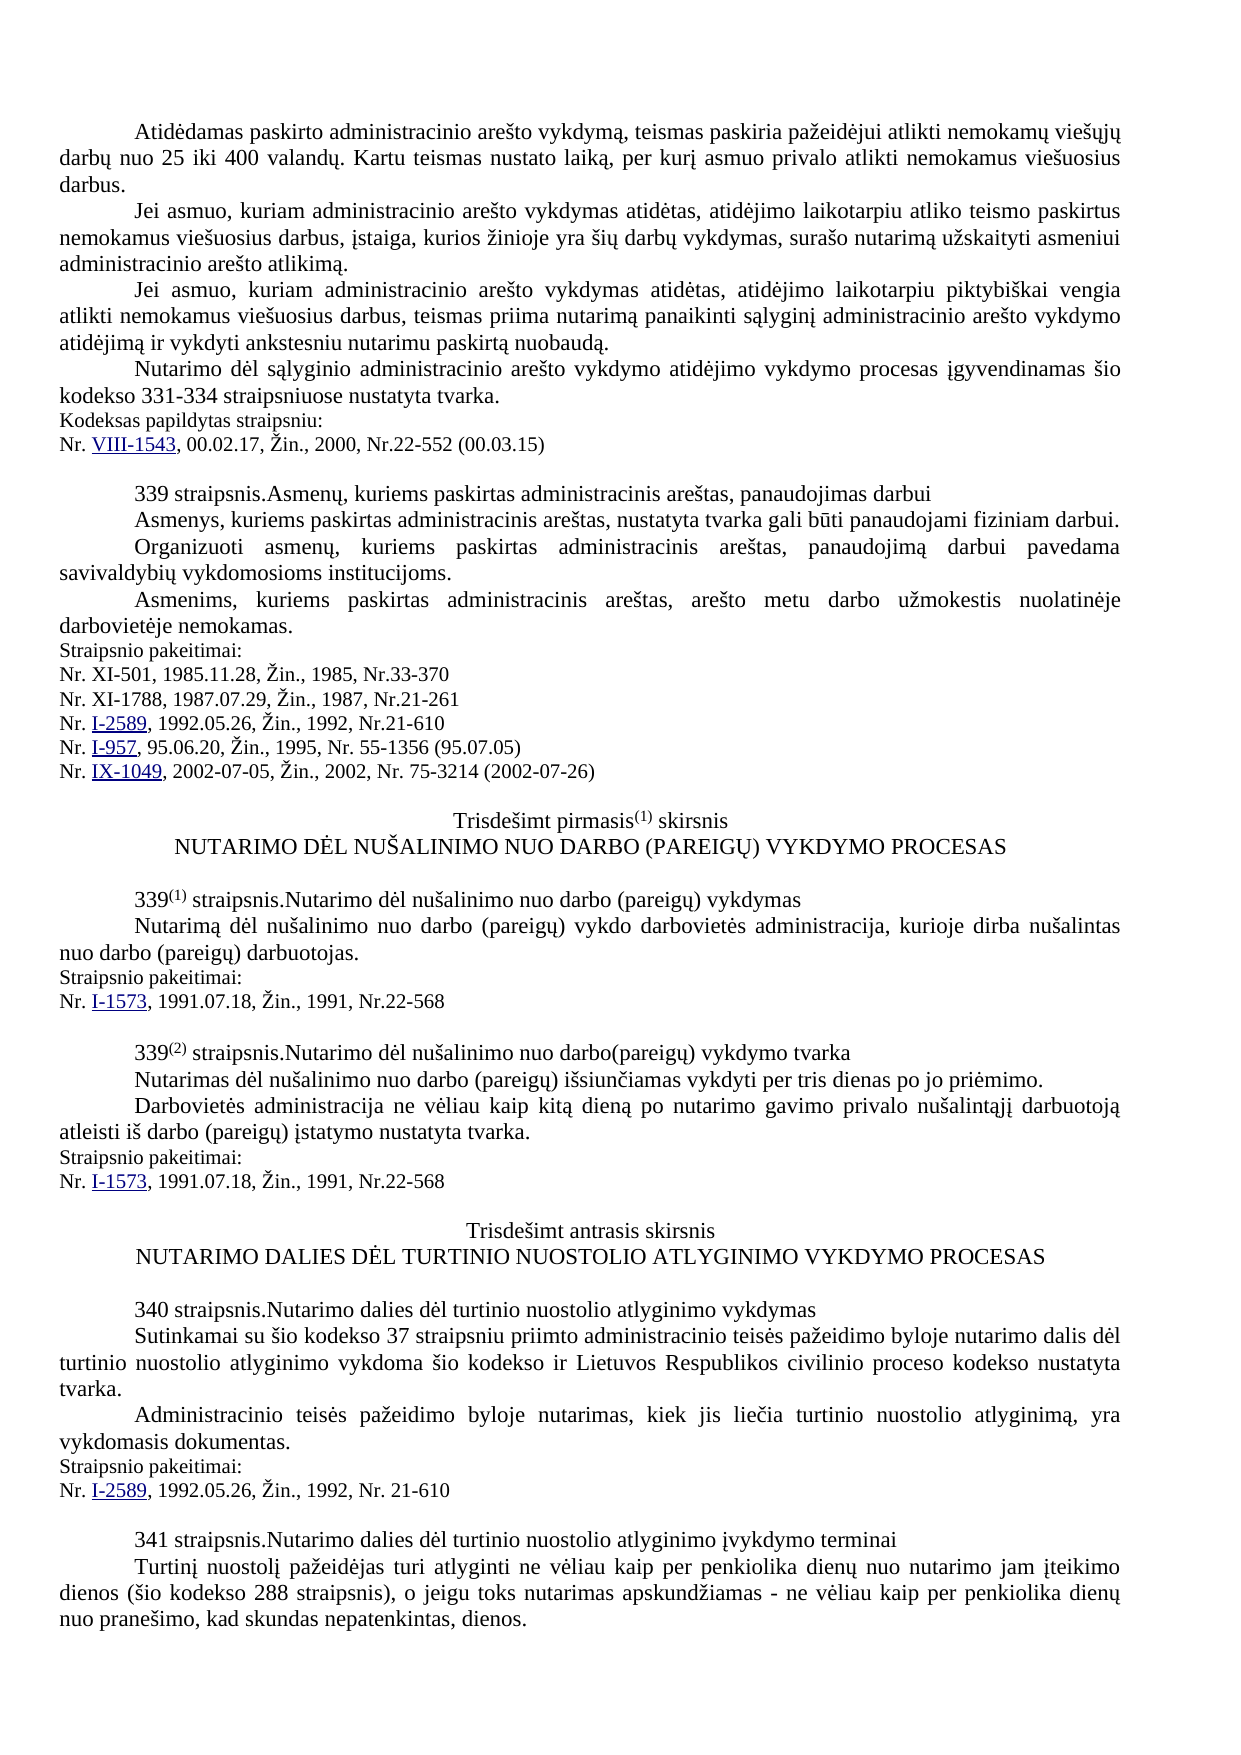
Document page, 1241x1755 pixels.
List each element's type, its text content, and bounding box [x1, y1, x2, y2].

text Trisdešimt pirmasis(1) skirsnis [59, 807, 1122, 833]
text Jei asmuo, kuriam administracinio arešto vykdymas atidėtas, atidėjimo laikotarpiu piktybiškai vengia atlikti nemokamus viešuosius darbus, teismas priima nutarimą panaikinti sąlyginį administracinio arešto vykdymo atidėjimą ir vykdyti ankstesniu nutarimu paskirtą nuobaudą. [59, 276, 1122, 355]
text NUTARIMO DALIES DĖL TURTINIO NUOSTOLIO ATLYGINIMO VYKDYMO PROCESAS [59, 1243, 1122, 1270]
text 339(1) straipsnis.Nutarimo dėl nušalinimo nuo darbo (pareigų) vykdymas [59, 886, 1122, 912]
text Straipsnio pakeitimai: [59, 965, 1122, 989]
text Asmenims, kuriems paskirtas administracinis areštas, arešto metu darbo užmokestis nuolatinėje darbovietėje nemokamas. [59, 586, 1122, 638]
text Atidėdamas paskirto administracinio arešto vykdymą, teismas paskiria pažeidėjui atlikti nemokamų viešųjų darbų nuo 25 iki 400 valandų. Kartu teismas nustato laiką, per kurį asmuo privalo atlikti nemokamus viešuosius darbus. [59, 118, 1122, 197]
text 339(2) straipsnis.Nutarimo dėl nušalinimo nuo darbo(pareigų) vykdymo tvarka [59, 1039, 1122, 1066]
text Turtinį nuostolį pažeidėjas turi atlyginti ne vėliau kaip per penkiolika dienų nuo nutarimo jam įteikimo dienos (šio kodekso 288 straipsnis), o jeigu toks nutarimas apskundžiamas - ne vėliau kaip per penkiolika dienų nuo pranešimo, kad skundas nepatenkintas, dienos. [59, 1553, 1122, 1632]
text Nutarimą dėl nušalinimo nuo darbo (pareigų) vykdo darbovietės administracija, kurioje dirba nušalintas nuo darbo (pareigų) darbuotojas. [59, 912, 1122, 965]
text Straipsnio pakeitimai: [59, 1454, 1122, 1478]
text Kodeksas papildytas straipsniu: [59, 408, 1122, 432]
text Nr. I-957, 95.06.20, Žin., 1995, Nr. 55-1356 (95.07.05) [59, 734, 1122, 759]
text Jei asmuo, kuriam administracinio arešto vykdymas atidėtas, atidėjimo laikotarpiu atliko teismo paskirtus nemokamus viešuosius darbus, įstaiga, kurios žinioje yra šių darbų vykdymas, surašo nutarimą užskaityti asmeniui administracinio arešto atlikimą. [59, 197, 1122, 276]
text 340 straipsnis.Nutarimo dalies dėl turtinio nuostolio atlyginimo vykdymas [59, 1296, 1122, 1322]
text 339 straipsnis.Asmenų, kuriems paskirtas administracinis areštas, panaudojimas darbui [59, 480, 1122, 507]
text Nr. I-1573, 1991.07.18, Žin., 1991, Nr.22-568 [59, 1169, 1122, 1193]
text Administracinio teisės pažeidimo byloje nutarimas, kiek jis liečia turtinio nuostolio atlyginimą, yra vykdomasis dokumentas. [59, 1401, 1122, 1454]
text Straipsnio pakeitimai: [59, 1145, 1122, 1169]
text Organizuoti asmenų, kuriems paskirtas administracinis areštas, panaudojimą darbui pavedama savivaldybių vykdomosioms institucijoms. [59, 533, 1121, 586]
text NUTARIMO DĖL NUŠALINIMO NUO DARBO (PAREIGŲ) VYKDYMO PROCESAS [59, 833, 1122, 859]
text Nutarimo dėl sąlyginio administracinio arešto vykdymo atidėjimo vykdymo procesas įgyvendinamas šio kodekso 331-334 straipsniuose nustatyta tvarka. [59, 355, 1122, 408]
text Trisdešimt antrasis skirsnis [59, 1217, 1122, 1243]
text Nr. I-2589, 1992.05.26, Žin., 1992, Nr. 21-610 [59, 1478, 1122, 1502]
text Straipsnio pakeitimai: [59, 638, 1122, 662]
text Nr. I-2589, 1992.05.26, Žin., 1992, Nr.21-610 [59, 711, 1122, 734]
text 341 straipsnis.Nutarimo dalies dėl turtinio nuostolio atlyginimo įvykdymo terminai [59, 1526, 1122, 1553]
text Nr. XI-1788, 1987.07.29, Žin., 1987, Nr.21-261 [59, 686, 1122, 711]
text Nutarimas dėl nušalinimo nuo darbo (pareigų) išsiunčiamas vykdyti per tris dienas po jo priėmimo. [59, 1066, 1122, 1092]
text Asmenys, kuriems paskirtas administracinis areštas, nustatyta tvarka gali būti panaudojami fiziniam darbui. [59, 507, 1122, 533]
text Nr. XI-501, 1985.11.28, Žin., 1985, Nr.33-370 [59, 662, 1122, 686]
text Nr. IX-1049, 2002-07-05, Žin., 2002, Nr. 75-3214 (2002-07-26) [59, 759, 1122, 783]
text Nr. I-1573, 1991.07.18, Žin., 1991, Nr.22-568 [59, 989, 1122, 1013]
text Darbovietės administracija ne vėliau kaip kitą dieną po nutarimo gavimo privalo nušalintąjį darbuotoją atleisti iš darbo (pareigų) įstatymo nustatyta tvarka. [59, 1092, 1122, 1145]
text Nr. VIII-1543, 00.02.17, Žin., 2000, Nr.22-552 (00.03.15) [59, 432, 1122, 456]
text Sutinkamai su šio kodekso 37 straipsniu priimto administracinio teisės pažeidimo byloje nutarimo dalis dėl turtinio nuostolio atlyginimo vykdoma šio kodekso ir Lietuvos Respublikos civilinio proceso kodekso nustatyta tvarka. [59, 1322, 1122, 1401]
